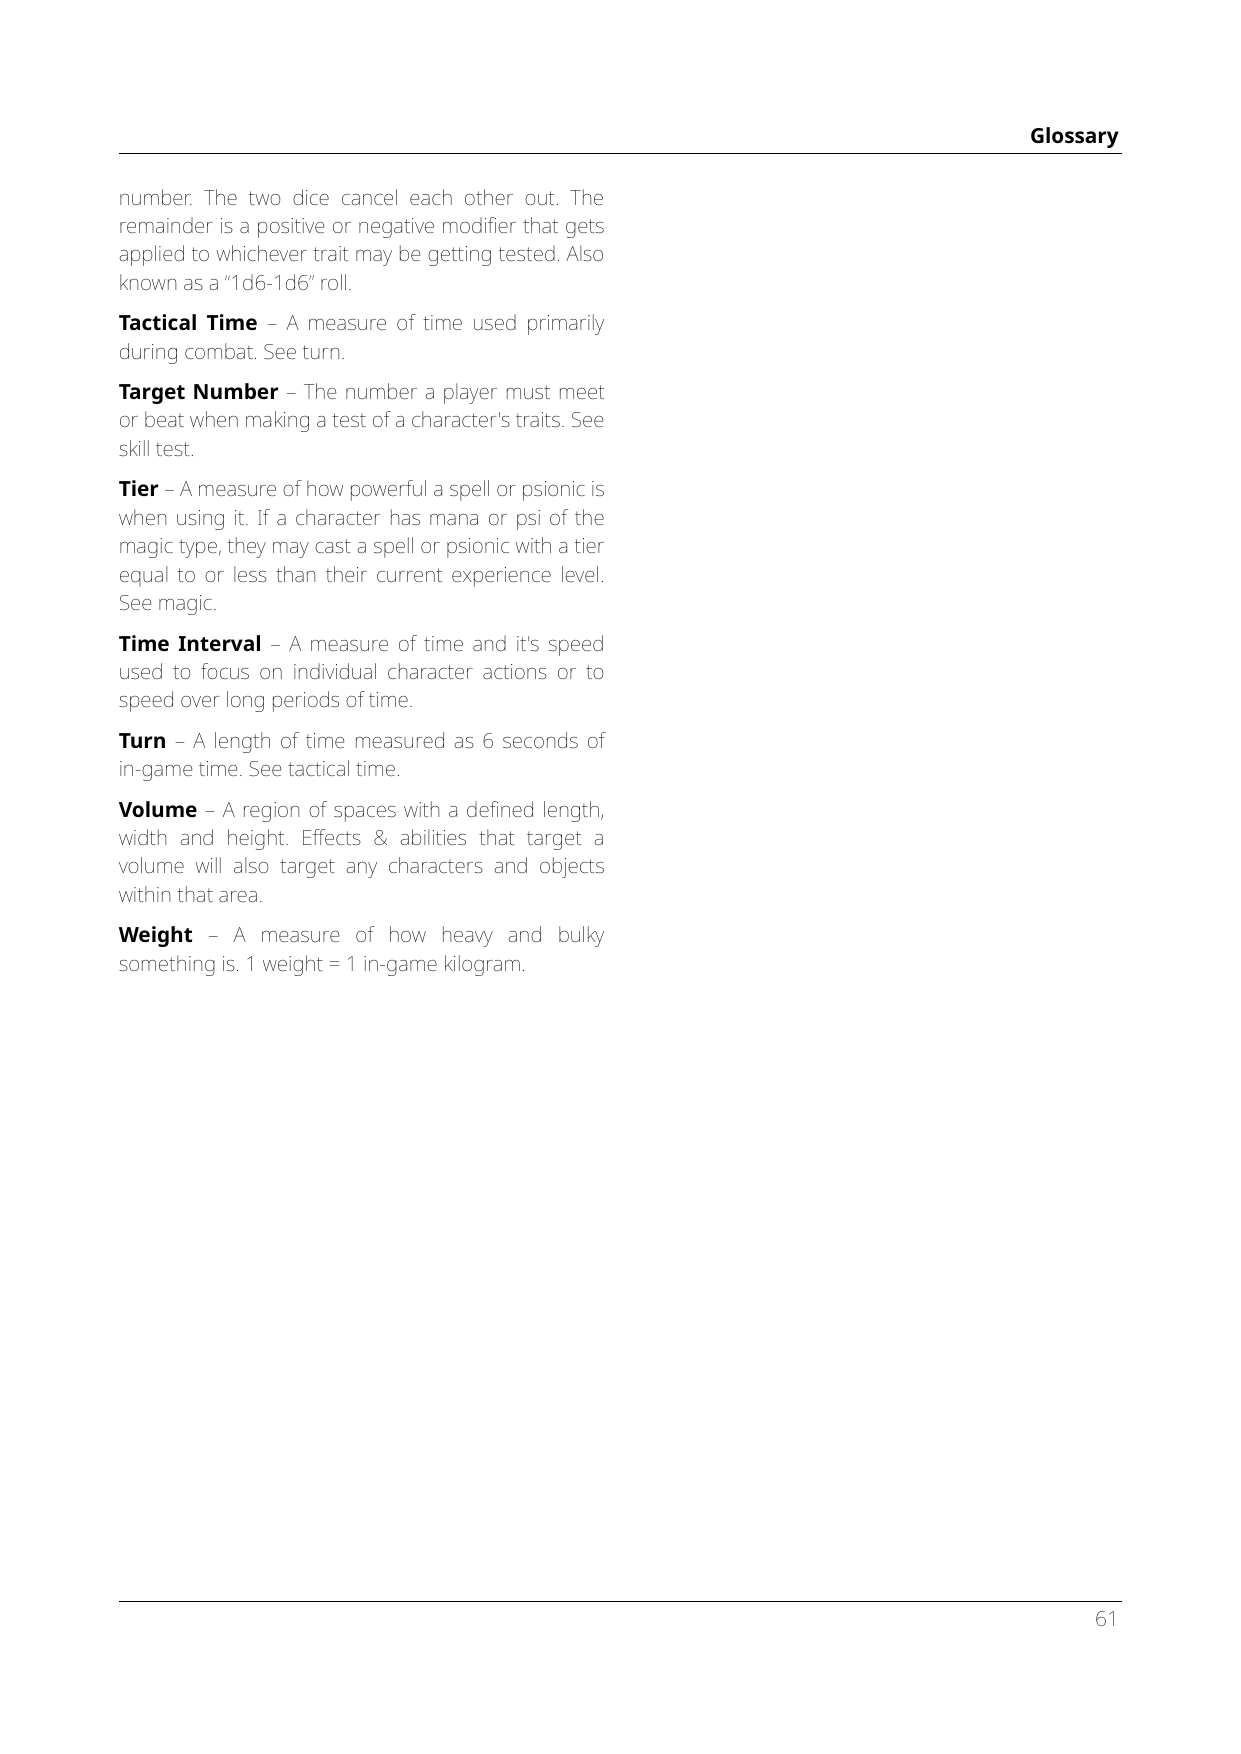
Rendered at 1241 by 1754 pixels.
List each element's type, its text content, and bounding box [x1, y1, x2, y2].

text number. The two dice cancel each other out. The remainder is a positive or negative modifier that gets applied to whichever trait may be getting tested. Also known as a “1d6-1d6” roll. [118, 183, 605, 296]
text Time Interval – A measure of time and it's speed used to focus on individual character actions or to speed over long periods of time. [118, 629, 605, 714]
text Weight – A measure of how heavy and bulky something is. 1 weight = 1 in-game kilogram. [118, 921, 605, 977]
text Volume – A region of spaces with a defined length, width and height. Effects & abilities that target a volume will also target any characters and objects within that area. [118, 795, 605, 908]
text Tier – A measure of how powerful a spell or psionic is when using it. If a character has mana or psi of the magic type, they may cast a spell or psionic with a tier equal to or less than their current experience level. See magic. [118, 474, 605, 617]
text Target Number – The number a player must meet or beat when making a test of a character's traits. See skill test. [118, 377, 605, 462]
text Turn – A length of time measured as 6 seconds of in-game time. See tactical time. [118, 726, 605, 783]
text Tactical Time – A measure of time used primarily during combat. See turn. [118, 308, 605, 365]
